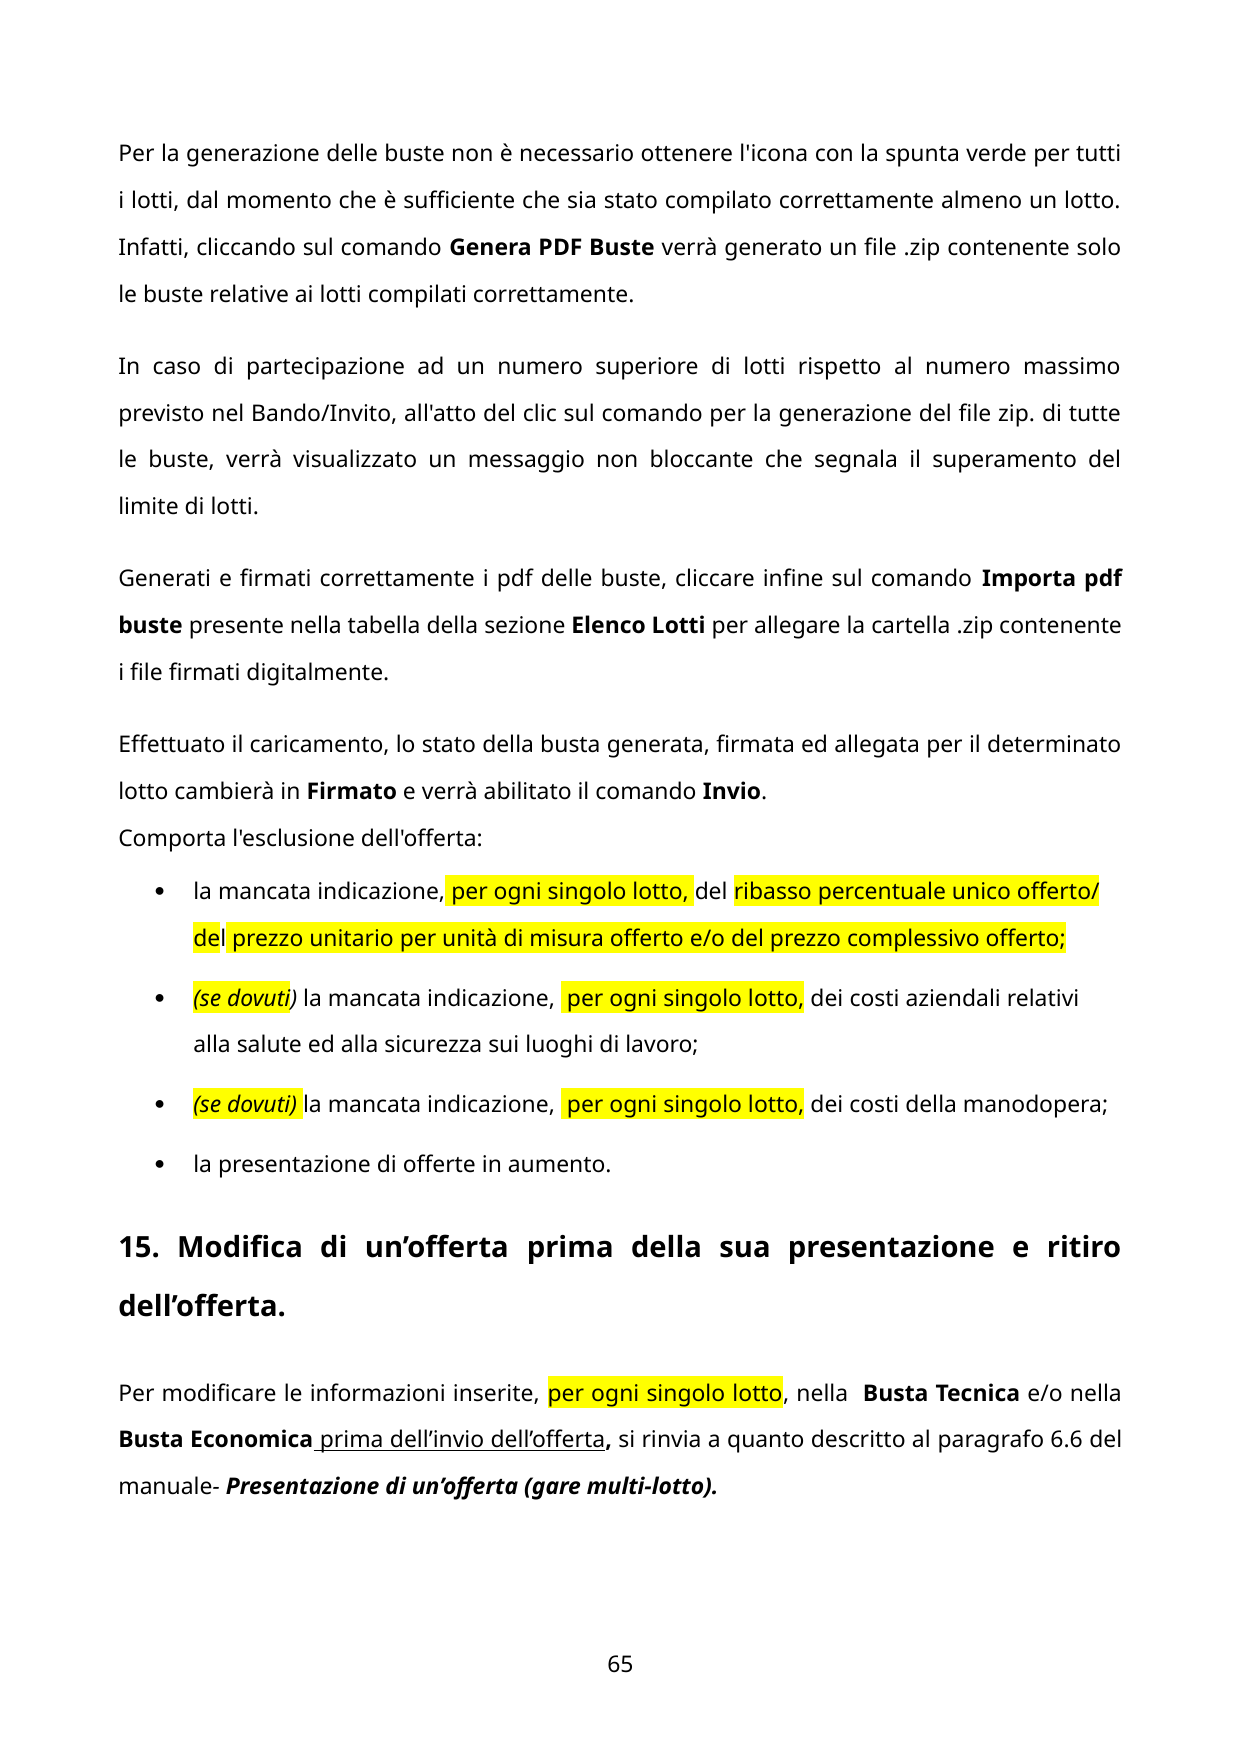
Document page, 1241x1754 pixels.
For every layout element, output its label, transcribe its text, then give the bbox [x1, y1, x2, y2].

list (se dovuti) la mancata indicazione, per ogni singolo lotto, dei costi aziendali relativi alla salute ed alla sicurezza sui luoghi di lavoro; [156, 981, 1122, 1059]
subtitle 15. Modifica di un’offerta prima della sua presentazione e ritiro dell’offerta. [41, 1226, 1122, 1325]
list (se dovuti) la mancata indicazione, per ogni singolo lotto, dei costi della manodopera; [156, 1088, 1122, 1119]
text Comporta l'esclusione dell'offerta: [118, 821, 1122, 853]
list la presentazione di offerte in aumento. [156, 1148, 1122, 1179]
list la mancata indicazione, per ogni singolo lotto, del ribasso percentuale unico offerto/ del prezzo unitario per unità di misura offerto e/o del prezzo complessivo offerto; [156, 875, 1122, 953]
text In caso di partecipazione ad un numero superiore di lotti rispetto al numero massimo previsto nel Bando/Invito, all'atto del clic sul comando per la generazione del file zip. di tutte le buste, verrà visualizzato un messaggio non bloccante che segnala il superamento del limite di lotti. [118, 349, 1122, 521]
list Per modificare le informazioni inserite, per ogni singolo lotto, nella Busta Tecnica e/o nella Busta Economica prima dell’invio dell’offerta, si rinvia a quanto descritto al paragrafo 6.6 del manuale- Presentazione di un’offerta (gare multi-lotto). [118, 1376, 1122, 1501]
text Generati e firmati correttamente i pdf delle buste, cliccare infine sul comando Importa pdf buste presente nella tabella della sezione Elenco Lotti per allegare la cartella .zip contenente i file firmati digitalmente. [118, 562, 1122, 687]
text Per la generazione delle buste non è necessario ottenere l'icona con la spunta verde per tutti i lotti, dal momento che è sufficiente che sia stato compilato correttamente almeno un lotto. Infatti, cliccando sul comando Genera PDF Buste verrà generato un file .zip contenente solo le buste relative ai lotti compilati correttamente. [118, 137, 1122, 309]
text Effettuato il caricamento, lo stato della busta generata, firmata ed allegata per il determinato lotto cambierà in Firmato e verrà abilitato il comando Invio. [118, 728, 1122, 806]
